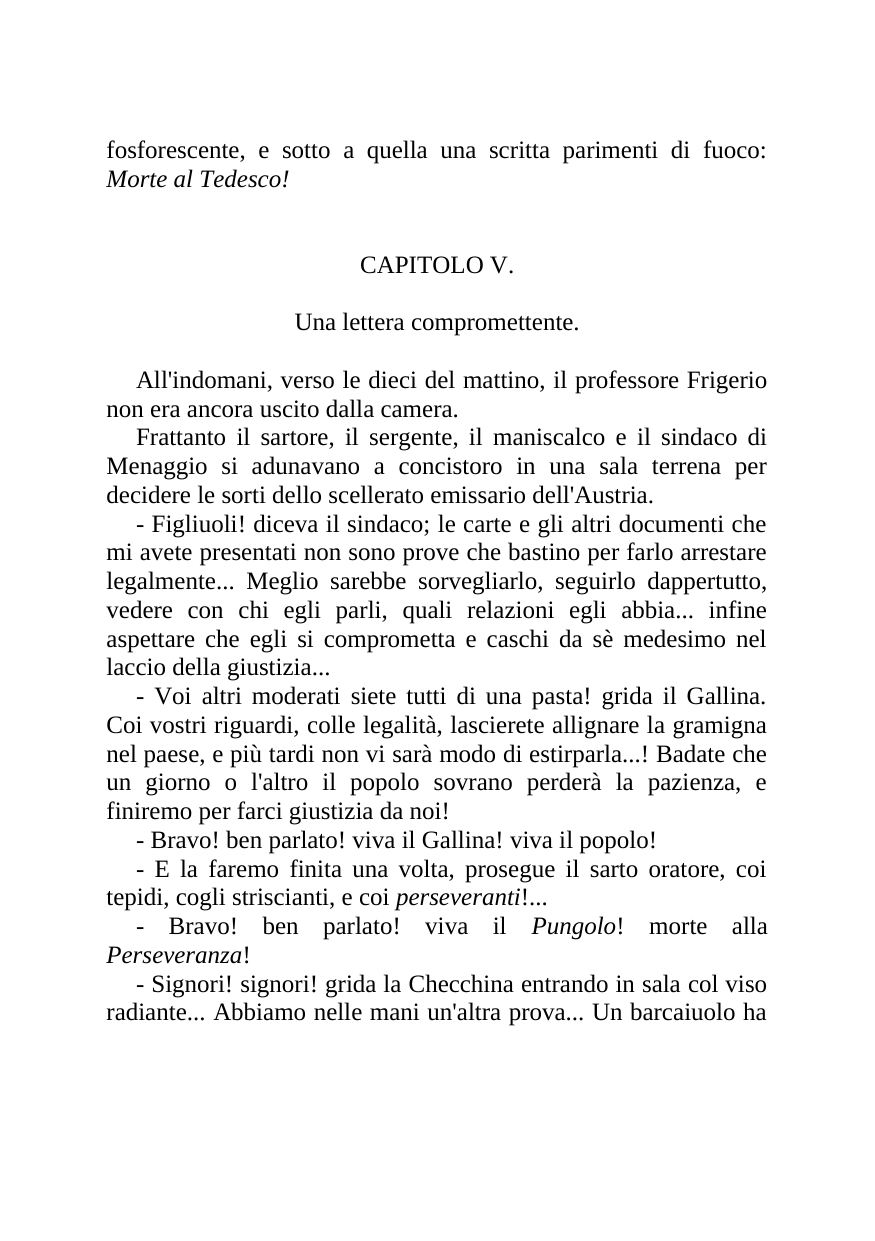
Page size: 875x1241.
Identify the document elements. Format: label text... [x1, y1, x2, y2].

text - Bravo! ben parlato! viva il Gallina! viva il popolo! [106, 825, 768, 854]
text CAPITOLO V. [106, 250, 768, 279]
text All'indomani, verso le dieci del mattino, il professore Frigerio non era ancora uscito dalla camera. [106, 365, 768, 422]
text Una lettera compromettente. [106, 307, 768, 336]
text - E la faremo finita una volta, prosegue il sarto oratore, coi tepidi, cogli striscianti, e coi perseveranti!... [106, 854, 768, 911]
text - Voi altri moderati siete tutti di una pasta! grida il Gallina. Coi vostri riguardi, colle legalità, lascierete allignare la gramigna nel paese, e più tardi non vi sarà modo di estirparla...! Badate che un giorno o l'altro il popolo sovrano perderà la pazienza, e finiremo per farci giustizia da noi! [106, 681, 768, 825]
text - Signori! signori! grida la Checchina entrando in sala col viso radiante... Abbiamo nelle mani un'altra prova... Un barcaiuolo ha [106, 969, 768, 1026]
text - Bravo! ben parlato! viva il Pungolo! morte alla Perseveranza! [106, 911, 768, 969]
text - Figliuoli! diceva il sindaco; le carte e gli altri documenti che mi avete presentati non sono prove che bastino per farlo arrestare legalmente... Meglio sarebbe sorvegliarlo, seguirlo dappertutto, vedere con chi egli parli, quali relazioni egli abbia... infine aspettare che egli si comprometta e caschi da sè medesimo nel laccio della giustizia... [106, 509, 768, 681]
text Frattanto il sartore, il sergente, il maniscalco e il sindaco di Menaggio si adunavano a concistoro in una sala terrena per decidere le sorti dello scellerato emissario dell'Austria. [106, 422, 768, 509]
text fosforescente, e sotto a quella una scritta parimenti di fuoco: Morte al Tedesco! [106, 135, 768, 192]
